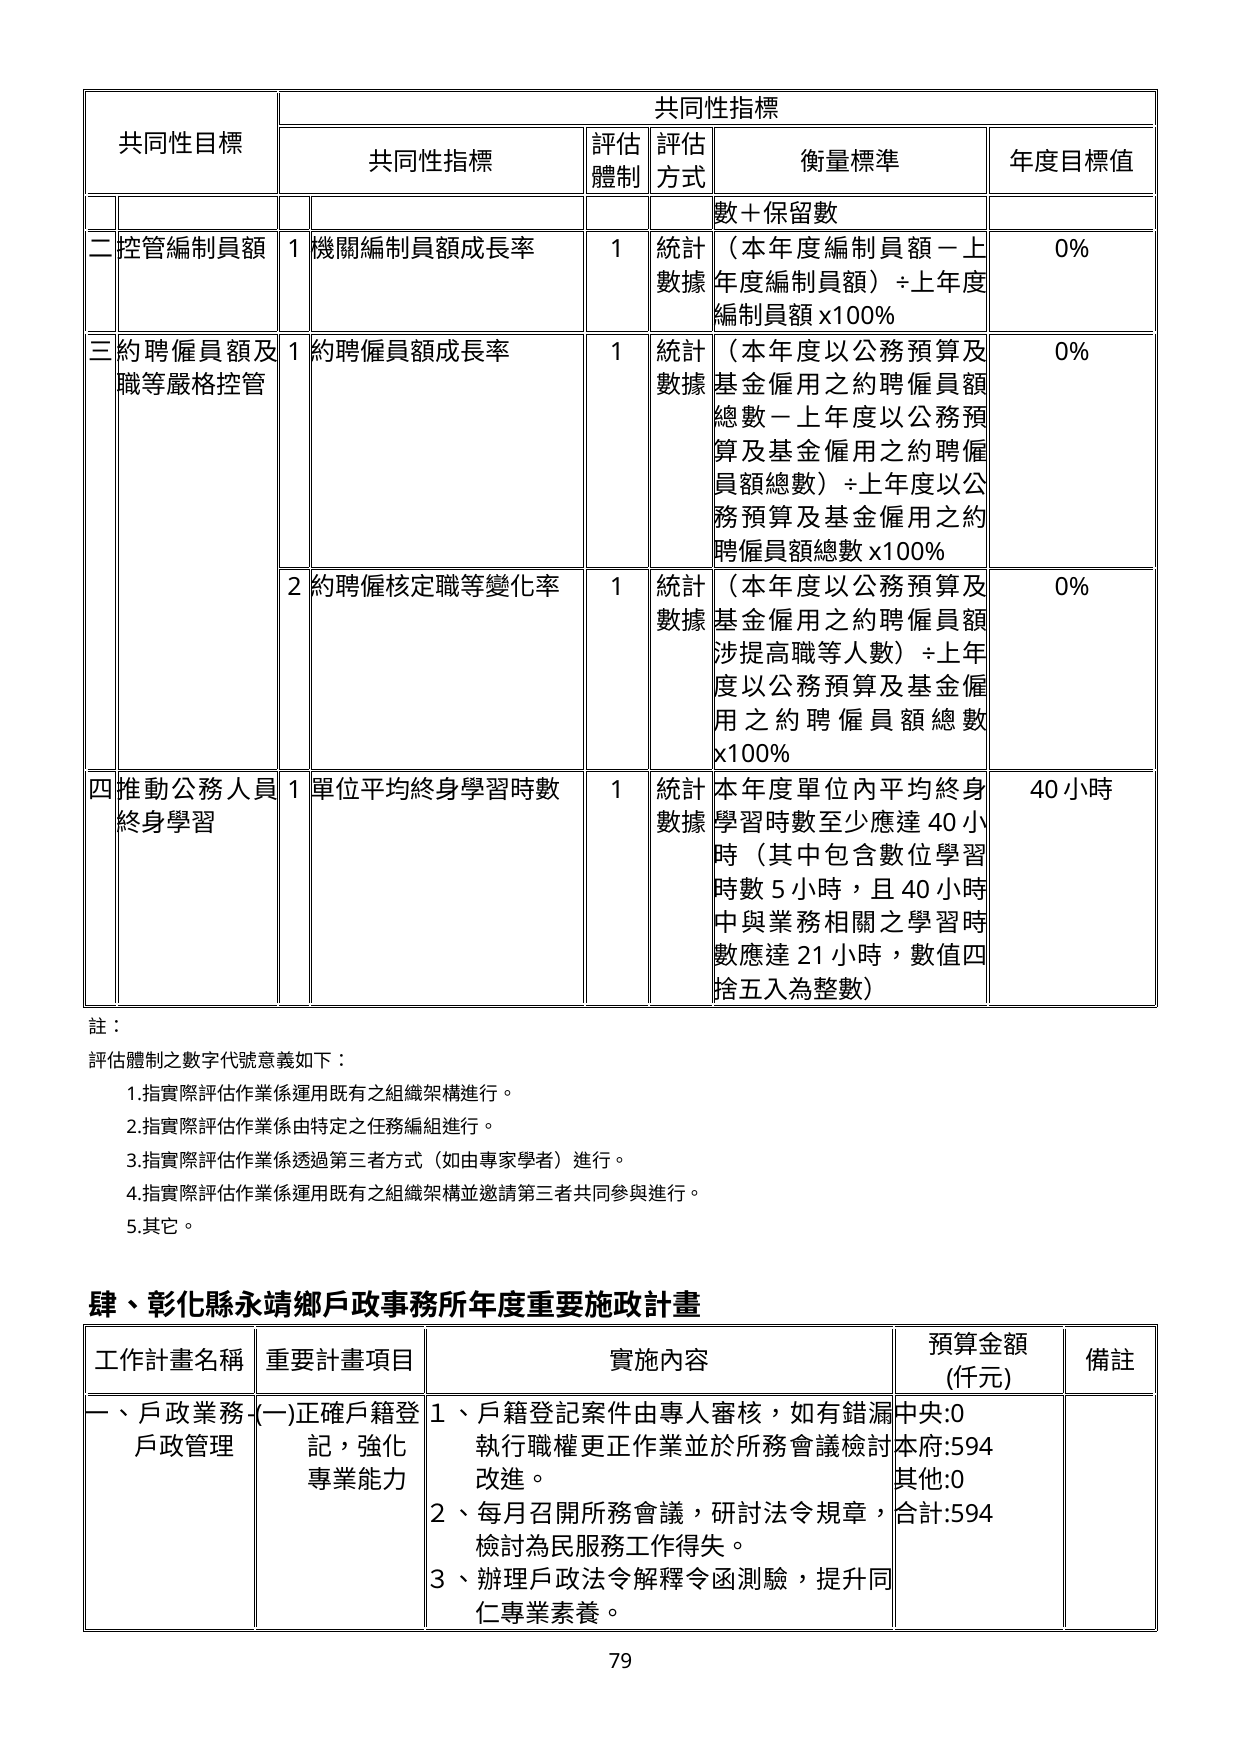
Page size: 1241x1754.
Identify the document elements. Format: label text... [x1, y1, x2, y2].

table_cell [119, 197, 277, 229]
table_cell 0% [988, 331, 1156, 567]
table_cell [84, 193, 117, 229]
table_cell 三 [84, 331, 117, 769]
table_cell 2 [280, 570, 309, 769]
table_cell 約聘僱員額成長率 [312, 335, 583, 567]
table_cell 統計數據 [649, 769, 713, 1005]
text 4.指實際評估作業係運用既有之組織架構並邀請第三者共同參與進行。 [89, 1174, 1152, 1207]
table_cell [1064, 1393, 1156, 1629]
table_cell 控管編制員額 [119, 232, 277, 331]
text 5.其它。 [89, 1207, 1152, 1240]
table_cell 年度目標值 [988, 124, 1156, 193]
table_cell [587, 197, 648, 229]
table_cell 1 [587, 335, 648, 567]
table_header 共同性目標 [84, 90, 278, 193]
table_cell 1 [280, 232, 309, 331]
text 2.指實際評估作業係由特定之任務編組進行。 [89, 1107, 1152, 1140]
table_cell [312, 197, 583, 229]
table_cell (一)正確戶籍登記，強化專業能力 [255, 1396, 425, 1629]
text 1.指實際評估作業係運用既有之組織架構進行。 [89, 1074, 1152, 1107]
table_cell [280, 197, 309, 229]
table_cell 衡量標準 [715, 128, 986, 193]
table_cell 數＋保留數 [715, 197, 986, 229]
table_cell [988, 193, 1156, 229]
table_cell 評估 方式 [651, 128, 712, 193]
table_cell 單位平均終身學習時數 [310, 769, 584, 1005]
table_header 備註 [1064, 1325, 1156, 1393]
table_cell （本年度以公務預算及基金僱用之約聘僱員額涉提高職等人數）÷上年度以公務預算及基金僱用之約聘僱員額總數x100% [715, 570, 986, 769]
text 3.指實際評估作業係透過第三者方式（如由專家學者）進行。 [89, 1140, 1152, 1174]
table_cell 共同性指標 [280, 128, 583, 193]
text 肆、彰化縣永靖鄉戶政事務所年度重要施政計畫 [89, 1282, 1152, 1324]
table_cell 四 [84, 769, 117, 1005]
table_cell 本年度單位內平均終身學習時數至少應達40小時（其中包含數位學習時數5小時，且40小時中與業務相關之學習時數應達21小時，數值四捨五入為整數） [713, 769, 988, 1005]
table_cell 1 [585, 772, 649, 1005]
table_cell 0% [988, 229, 1156, 331]
table_cell 0% [988, 567, 1156, 769]
table_cell 1 [278, 769, 310, 1005]
table_cell 1 [587, 570, 648, 769]
table_cell 約聘僱員額及職等嚴格控管 [119, 335, 277, 769]
table_header 實施內容 [425, 1325, 893, 1393]
table_cell 40小時 [988, 769, 1156, 1005]
table_cell 約聘僱核定職等變化率 [312, 570, 583, 769]
table_cell 中央:0 本府:594 其他:0 合計:594 [894, 1396, 1064, 1629]
table_cell １、戶籍登記案件由專人審核，如有錯漏執行職權更正作業並於所務會議檢討改進。 ２、每月召開所務會議，研討法令規章，檢討為民服務工作得失。 ３、辦理戶政法令解釋令函測驗，提升同仁專業素養。 [425, 1393, 893, 1629]
table_header 重要計畫項目 [255, 1325, 425, 1393]
table_cell （本年度編制員額－上年度編制員額）÷上年度編制員額x100% [715, 232, 986, 331]
table_cell 機關編制員額成長率 [312, 232, 583, 331]
table_cell 統計數據 [651, 335, 712, 567]
table_header 共同性指標 [278, 90, 1156, 124]
table_cell 統計數據 [651, 570, 712, 769]
table_header 工作計畫名稱 [84, 1325, 255, 1393]
table_cell 二 [84, 229, 117, 331]
text 註： [89, 1008, 1152, 1040]
table_cell 推動公務人員終身學習 [117, 772, 278, 1005]
table_header 預算金額 (仟元) [894, 1325, 1064, 1393]
table_cell 評估 體制 [587, 128, 648, 193]
table_cell 1 [587, 232, 648, 331]
table_cell 一、戶政業務-戶政管理 [84, 1393, 255, 1629]
table_cell 1 [280, 335, 309, 567]
text 評估體制之數字代號意義如下： [89, 1040, 1152, 1074]
table_cell （本年度以公務預算及基金僱用之約聘僱員額總數－上年度以公務預算及基金僱用之約聘僱員額總數）÷上年度以公務預算及基金僱用之約聘僱員額總數x100% [715, 335, 986, 567]
table_cell [651, 197, 712, 229]
table_cell 統計數據 [651, 232, 712, 331]
